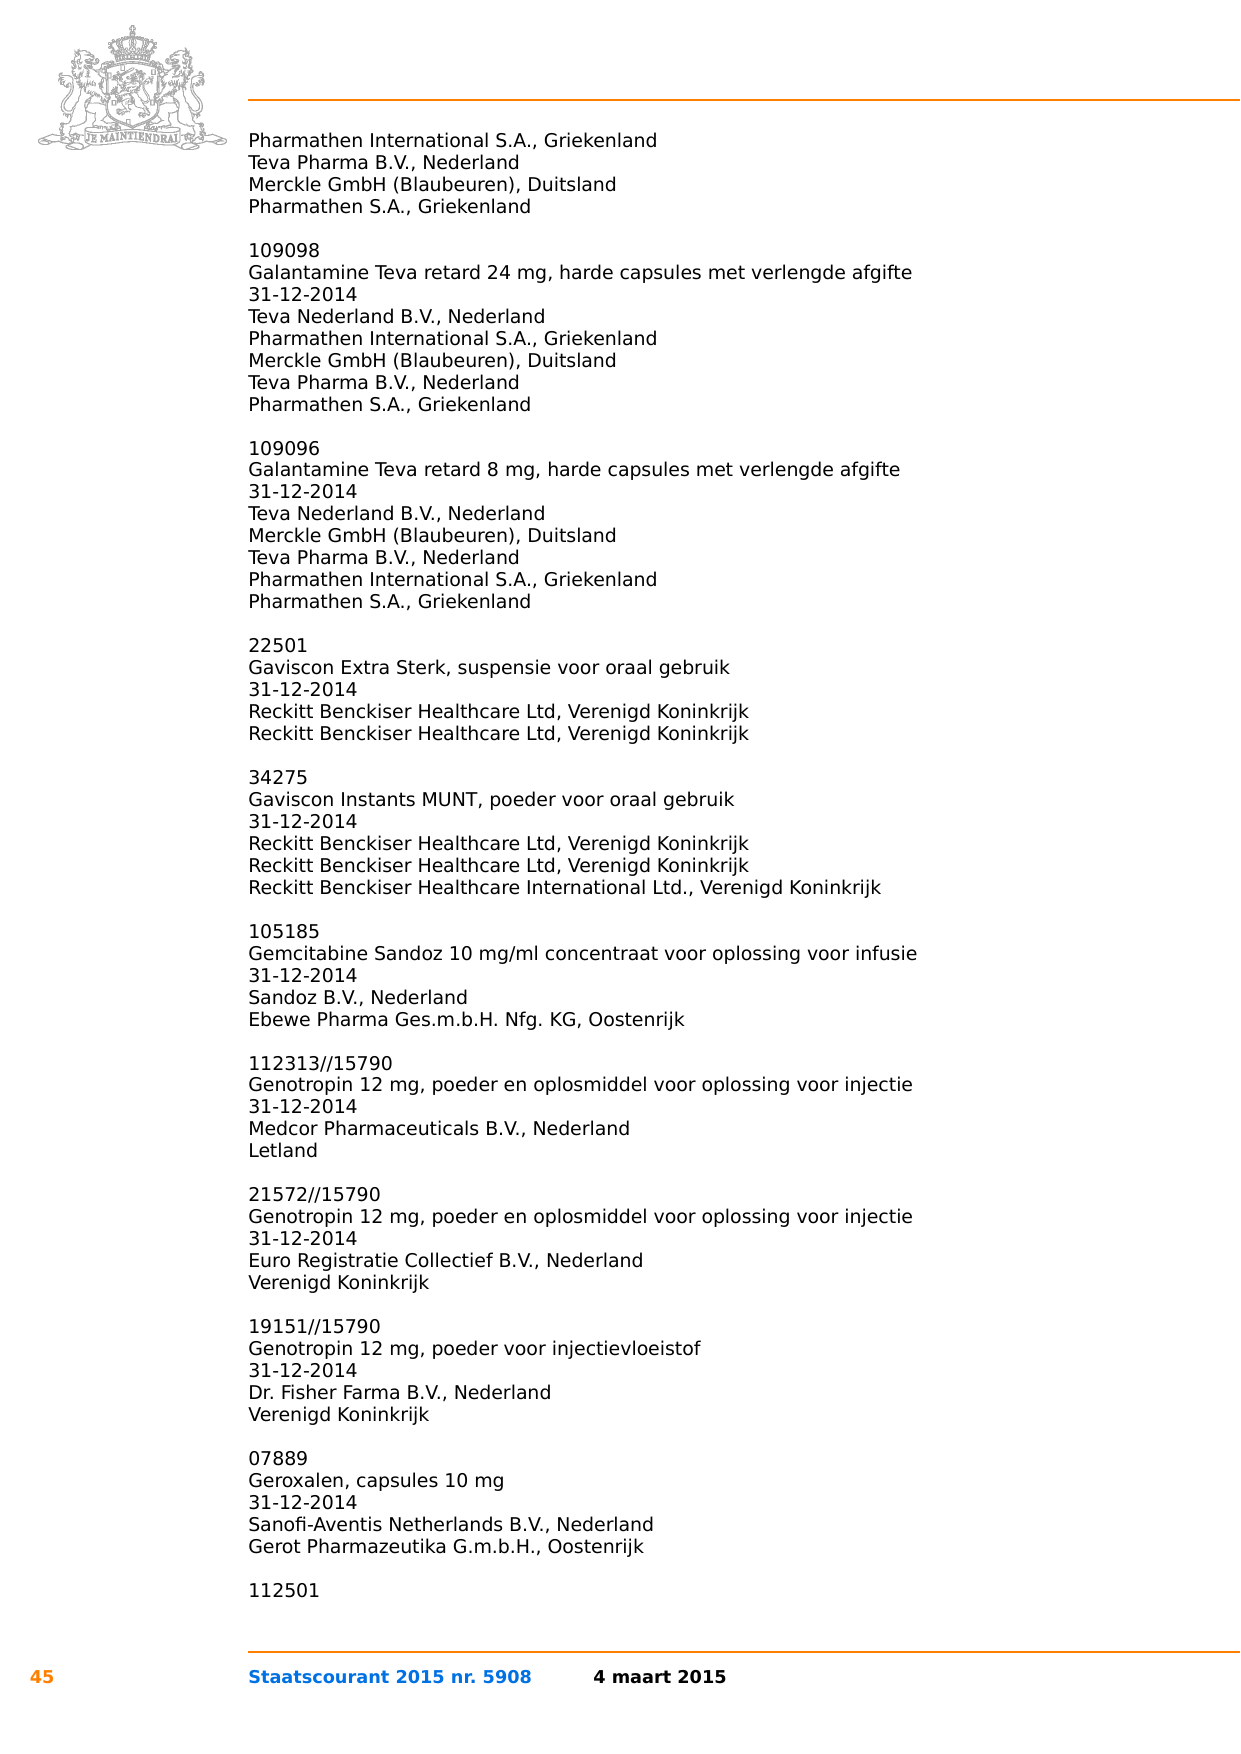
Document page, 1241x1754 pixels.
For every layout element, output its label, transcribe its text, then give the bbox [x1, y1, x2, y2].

text Verenigd Koninkrijk [248, 1272, 1163, 1294]
text Gaviscon Extra Sterk, suspensie voor oraal gebruik [248, 657, 1163, 679]
text Gaviscon Instants MUNT, poeder voor oraal gebruik [248, 789, 1163, 811]
text 31-12-2014 [248, 679, 1163, 701]
text Pharmathen International S.A., Griekenland [248, 328, 1163, 349]
text Galantamine Teva retard 24 mg, harde capsules met verlengde afgifte [248, 262, 1163, 284]
text Gerot Pharmazeutika G.m.b.H., Oostenrijk [248, 1536, 1163, 1558]
text 112501 [248, 1579, 1163, 1601]
text Reckitt Benckiser Healthcare International Ltd., Verenigd Koninkrijk [248, 877, 1163, 899]
text Teva Nederland B.V., Nederland [248, 503, 1163, 525]
text Sandoz B.V., Nederland [248, 987, 1163, 1008]
text Letland [248, 1140, 1163, 1162]
text 105185 [248, 921, 1163, 943]
text Teva Nederland B.V., Nederland [248, 306, 1163, 328]
text 109096 [248, 437, 1163, 459]
text 31-12-2014 [248, 1492, 1163, 1514]
text 31-12-2014 [248, 1096, 1163, 1118]
text Reckitt Benckiser Healthcare Ltd, Verenigd Koninkrijk [248, 701, 1163, 723]
text Dr. Fisher Farma B.V., Nederland [248, 1382, 1163, 1404]
text Medcor Pharmaceuticals B.V., Nederland [248, 1118, 1163, 1140]
text Reckitt Benckiser Healthcare Ltd, Verenigd Koninkrijk [248, 833, 1163, 855]
text Reckitt Benckiser Healthcare Ltd, Verenigd Koninkrijk [248, 723, 1163, 745]
text Geroxalen, capsules 10 mg [248, 1470, 1163, 1492]
picture [38, 25, 227, 150]
text Pharmathen International S.A., Griekenland [248, 130, 1163, 152]
text Merckle GmbH (Blaubeuren), Duitsland [248, 174, 1163, 196]
text Genotropin 12 mg, poeder voor injectievloeistof [248, 1338, 1163, 1360]
text 34275 [248, 767, 1163, 789]
text 112313//15790 [248, 1052, 1163, 1074]
text Merckle GmbH (Blaubeuren), Duitsland [248, 525, 1163, 547]
text Pharmathen International S.A., Griekenland [248, 569, 1163, 591]
text Reckitt Benckiser Healthcare Ltd, Verenigd Koninkrijk [248, 855, 1163, 877]
text Genotropin 12 mg, poeder en oplosmiddel voor oplossing voor injectie [248, 1074, 1163, 1096]
text 31-12-2014 [248, 964, 1163, 987]
text Teva Pharma B.V., Nederland [248, 372, 1163, 393]
text Gemcitabine Sandoz 10 mg/ml concentraat voor oplossing voor infusie [248, 943, 1163, 964]
text 19151//15790 [248, 1316, 1163, 1338]
text Genotropin 12 mg, poeder en oplosmiddel voor oplossing voor injectie [248, 1206, 1163, 1228]
text Merckle GmbH (Blaubeuren), Duitsland [248, 349, 1163, 372]
text Euro Registratie Collectief B.V., Nederland [248, 1250, 1163, 1272]
text 07889 [248, 1448, 1163, 1470]
text Galantamine Teva retard 8 mg, harde capsules met verlengde afgifte [248, 459, 1163, 481]
text 21572//15790 [248, 1184, 1163, 1206]
text 109098 [248, 240, 1163, 262]
text Pharmathen S.A., Griekenland [248, 393, 1163, 416]
text Sanofi-Aventis Netherlands B.V., Nederland [248, 1514, 1163, 1536]
text Pharmathen S.A., Griekenland [248, 591, 1163, 613]
text 31-12-2014 [248, 1228, 1163, 1250]
text 31-12-2014 [248, 811, 1163, 833]
text Pharmathen S.A., Griekenland [248, 196, 1163, 218]
text 31-12-2014 [248, 284, 1163, 306]
text Teva Pharma B.V., Nederland [248, 152, 1163, 174]
text 31-12-2014 [248, 481, 1163, 503]
text 31-12-2014 [248, 1360, 1163, 1382]
text Ebewe Pharma Ges.m.b.H. Nfg. KG, Oostenrijk [248, 1008, 1163, 1031]
text Teva Pharma B.V., Nederland [248, 547, 1163, 569]
text Verenigd Koninkrijk [248, 1404, 1163, 1426]
text 22501 [248, 635, 1163, 657]
